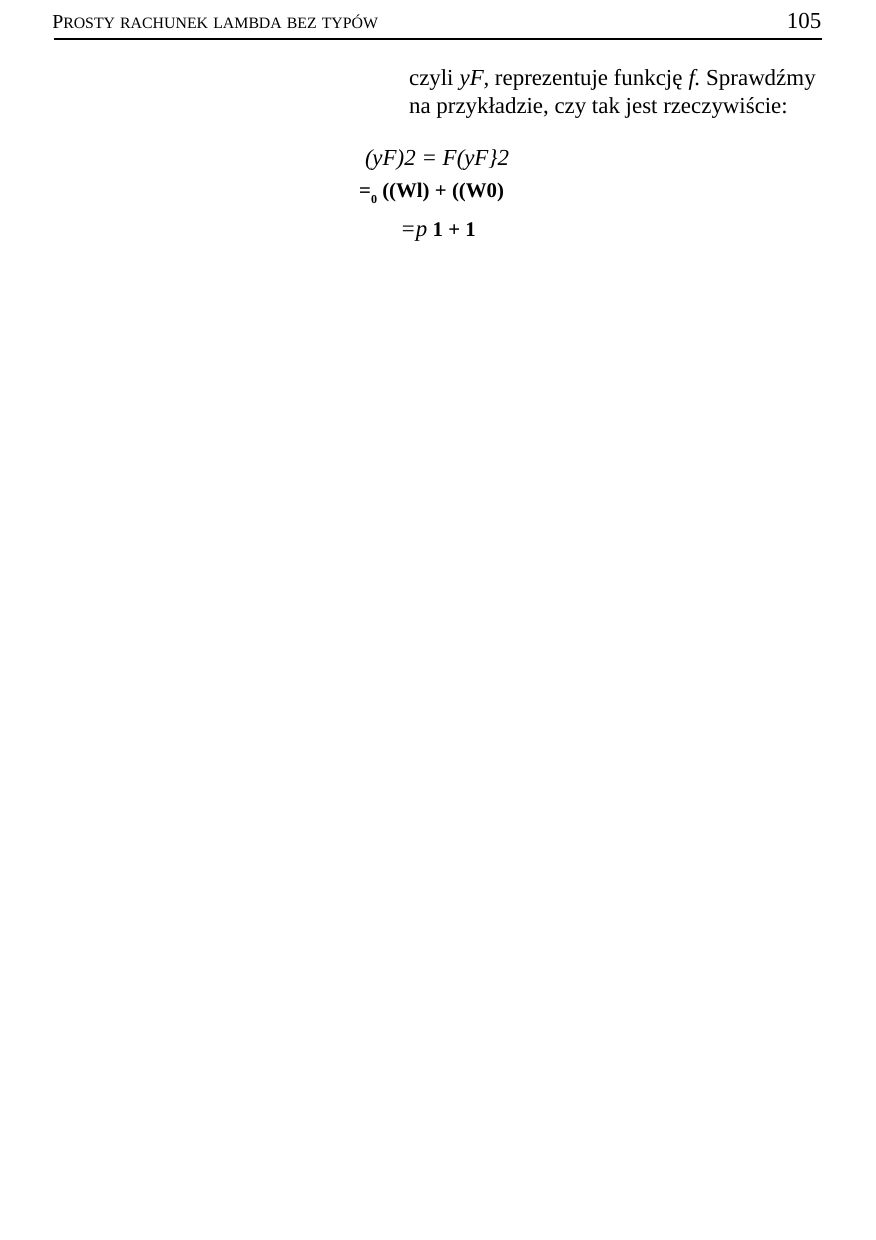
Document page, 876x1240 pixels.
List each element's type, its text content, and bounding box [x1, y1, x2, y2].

text 105 [787, 7, 824, 34]
text Prosty rachunek lambda bez typów [52, 10, 402, 33]
text =p 1 + 1 [51, 215, 825, 241]
text =0 ((Wl) + ((W0) [359, 178, 825, 206]
text (yF)2 = F(yF}2 [51, 143, 825, 170]
text czyli yF, reprezentuje funkcję f. Sprawdźmy na przykładzie, czy tak jest rzeczywiście: [409, 64, 825, 118]
